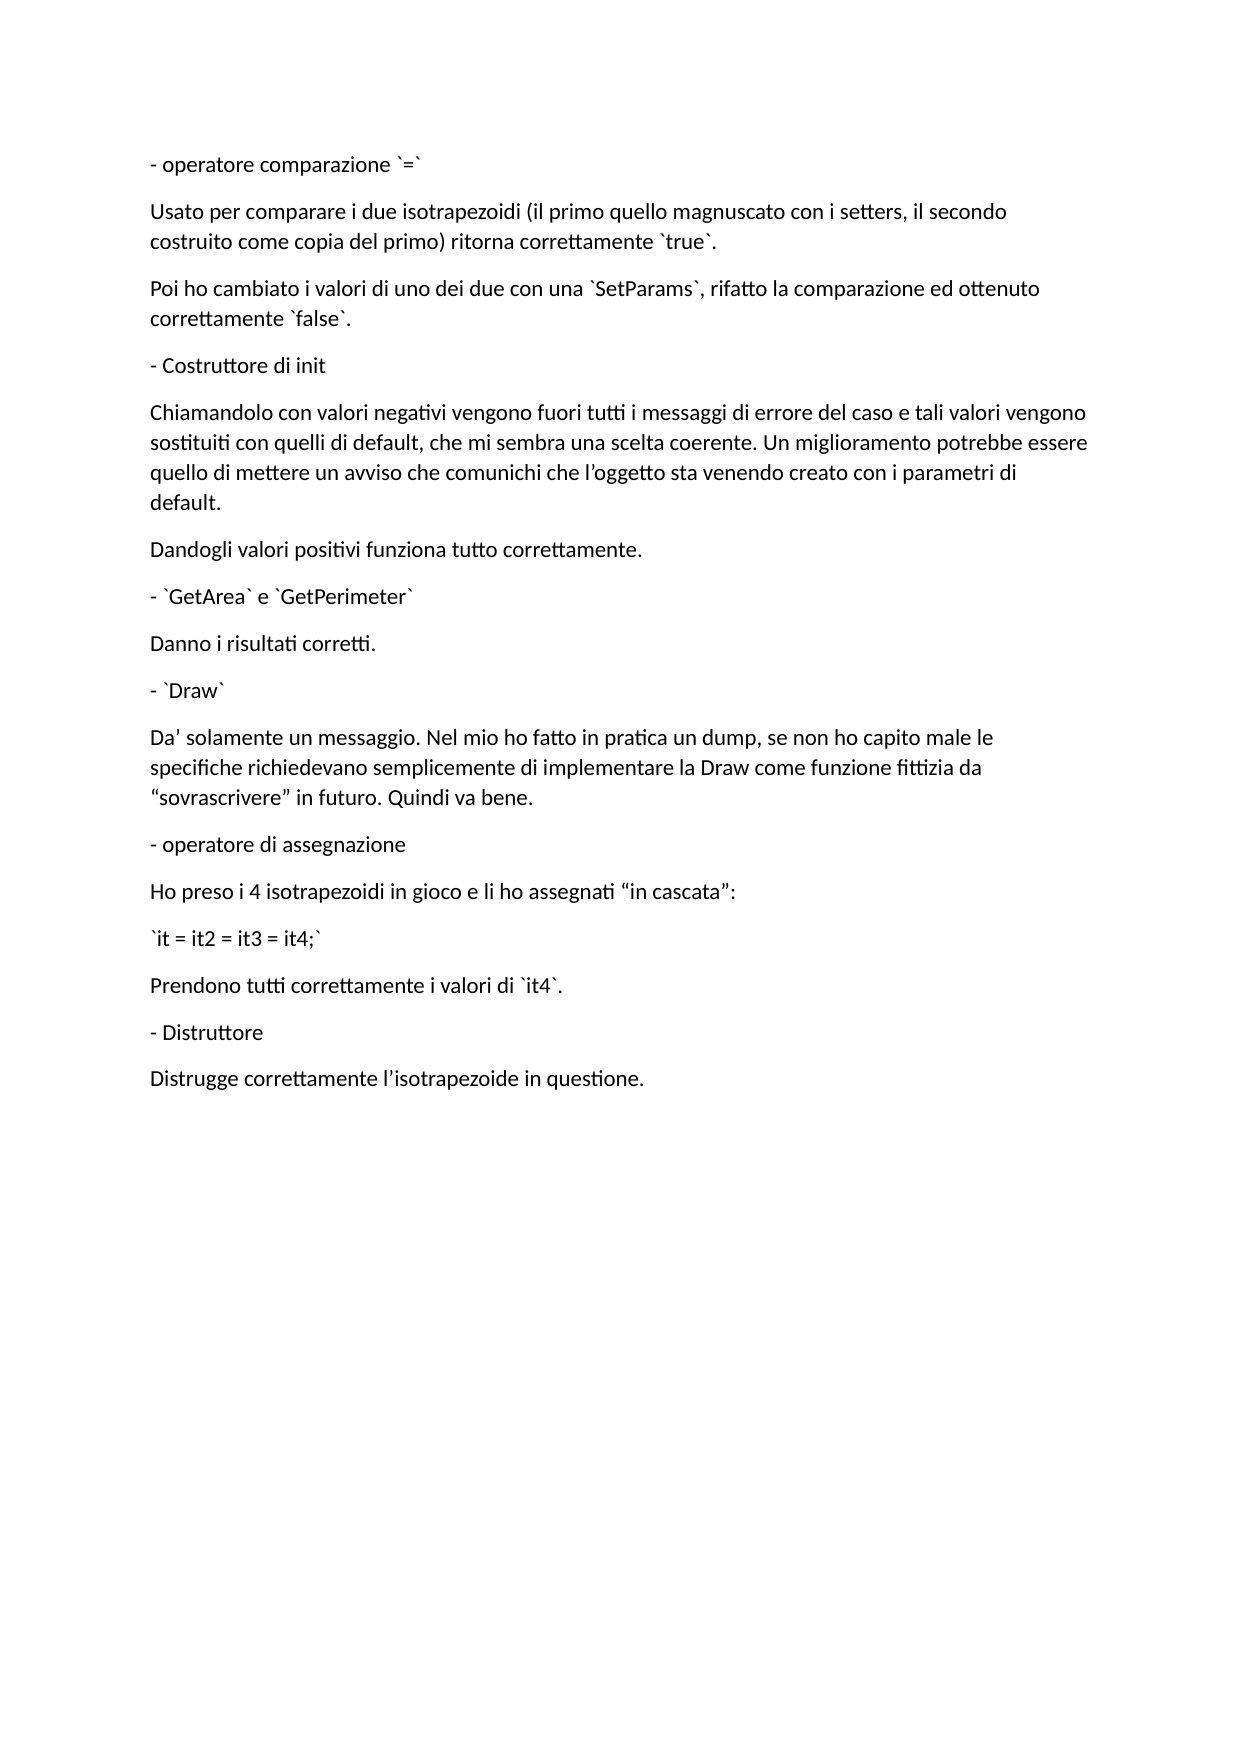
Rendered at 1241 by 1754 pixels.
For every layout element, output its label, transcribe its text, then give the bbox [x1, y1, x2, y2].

text - `Draw` [150, 676, 1090, 704]
text Danno i risultati corretti. [150, 629, 1090, 657]
text Poi ho cambiato i valori di uno dei due con una `SetParams`, rifatto la comparazione ed ottenuto correttamente `false`. [150, 274, 1090, 332]
text - operatore di assegnazione [150, 830, 1090, 858]
text Usato per comparare i due isotrapezoidi (il primo quello magnuscato con i setters, il secondo costruito come copia del primo) ritorna correttamente `true`. [150, 197, 1090, 255]
text - operatore comparazione `=` [150, 150, 1090, 178]
text Da’ solamente un messaggio. Nel mio ho fatto in pratica un dump, se non ho capito male le specifiche richiedevano semplicemente di implementare la Draw come funzione fittizia da “sovrascrivere” in futuro. Quindi va bene. [150, 723, 1090, 811]
text Prendono tutti correttamente i valori di `it4`. [150, 971, 1090, 999]
text Dandogli valori positivi funziona tutto correttamente. [150, 535, 1090, 563]
text Distrugge correttamente l’isotrapezoide in questione. [150, 1064, 1090, 1093]
text Ho preso i 4 isotrapezoidi in gioco e li ho assegnati “in cascata”: [150, 877, 1090, 905]
text `it = it2 = it3 = it4;` [150, 924, 1090, 952]
text - Costruttore di init [150, 351, 1090, 379]
text Chiamandolo con valori negativi vengono fuori tutti i messaggi di errore del caso e tali valori vengono sostituiti con quelli di default, che mi sembra una scelta coerente. Un miglioramento potrebbe essere quello di mettere un avviso che comunichi che l’oggetto sta venendo creato con i parametri di default. [150, 398, 1090, 517]
text - `GetArea` e `GetPerimeter` [150, 582, 1090, 610]
text - Distruttore [150, 1018, 1090, 1046]
